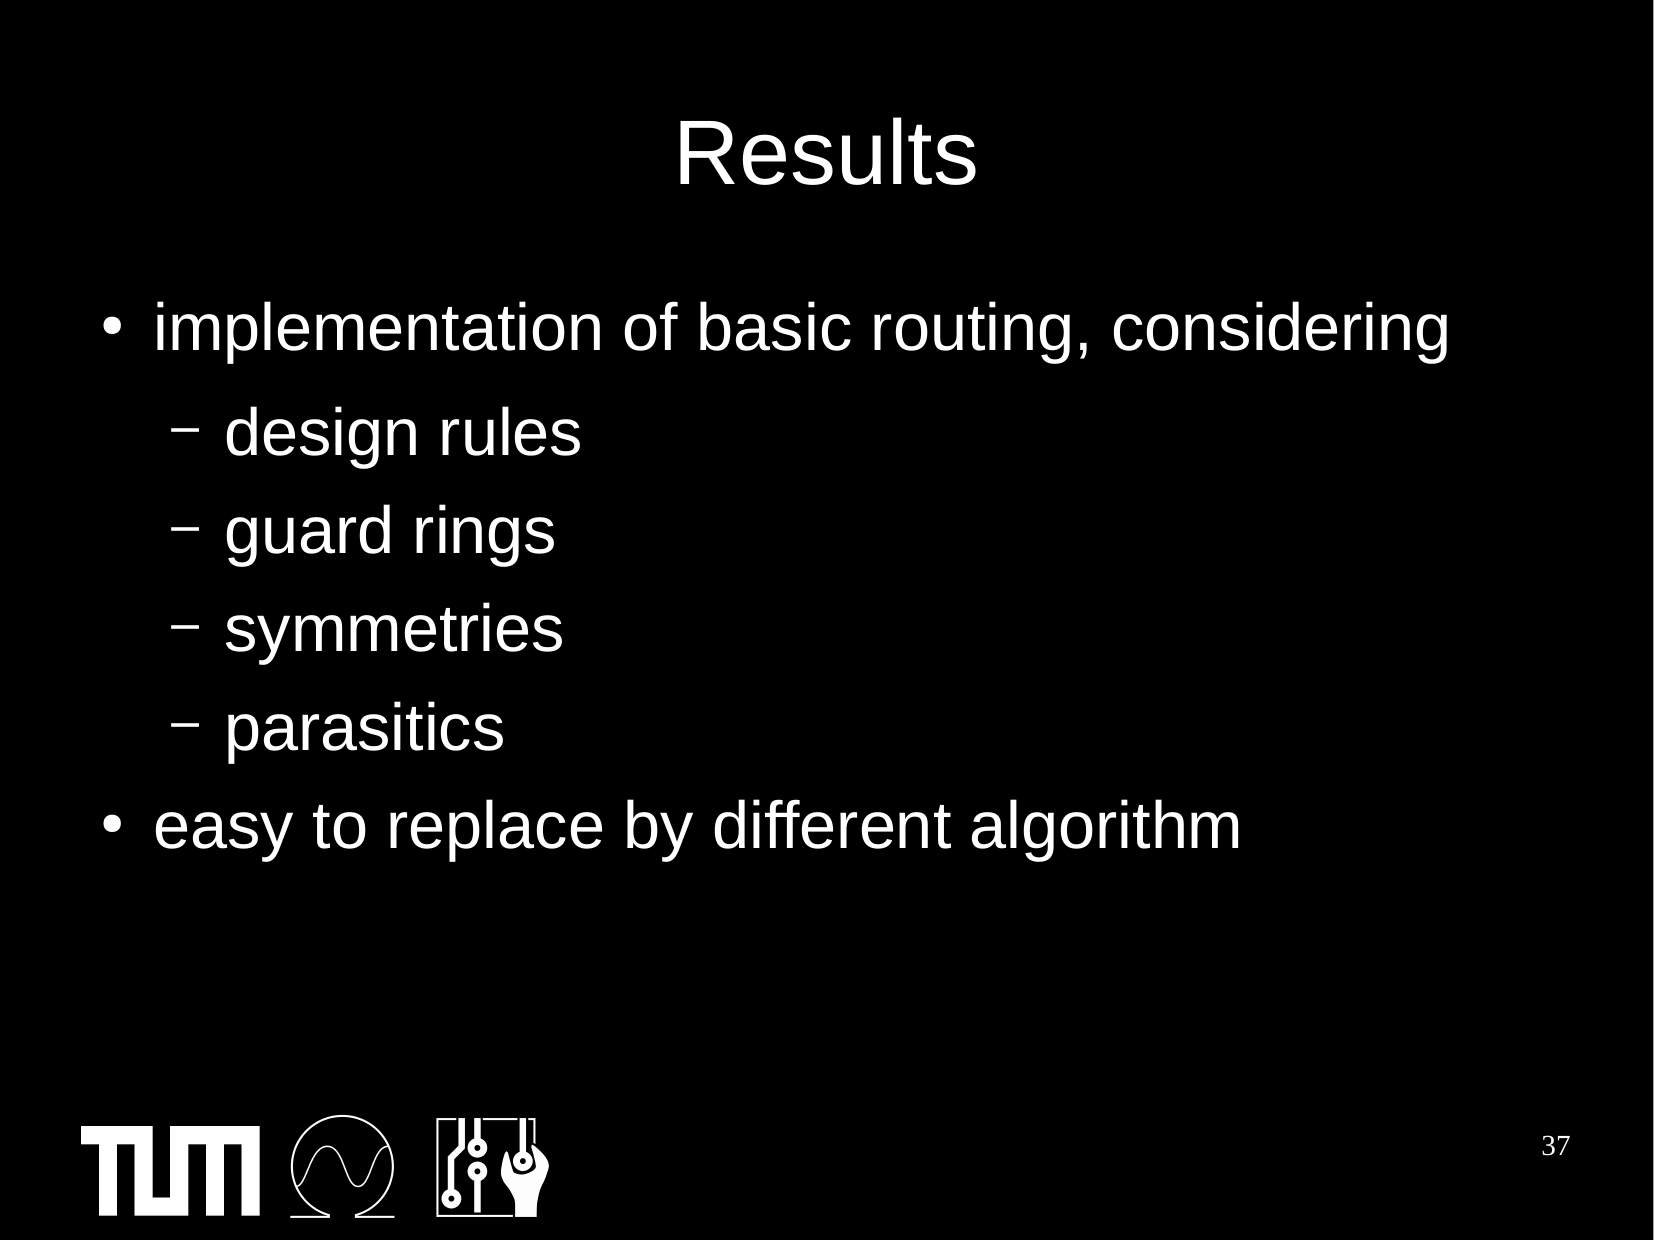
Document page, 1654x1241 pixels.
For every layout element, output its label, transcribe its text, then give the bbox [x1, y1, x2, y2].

title Results [82, 49, 1571, 257]
list implementation of basic routing, considering design rules guard rings symmetries parasitics easy to replace by different algorithm [82, 290, 1571, 1109]
picture [425, 1109, 554, 1227]
picture [63, 1108, 272, 1227]
picture [283, 1109, 402, 1227]
